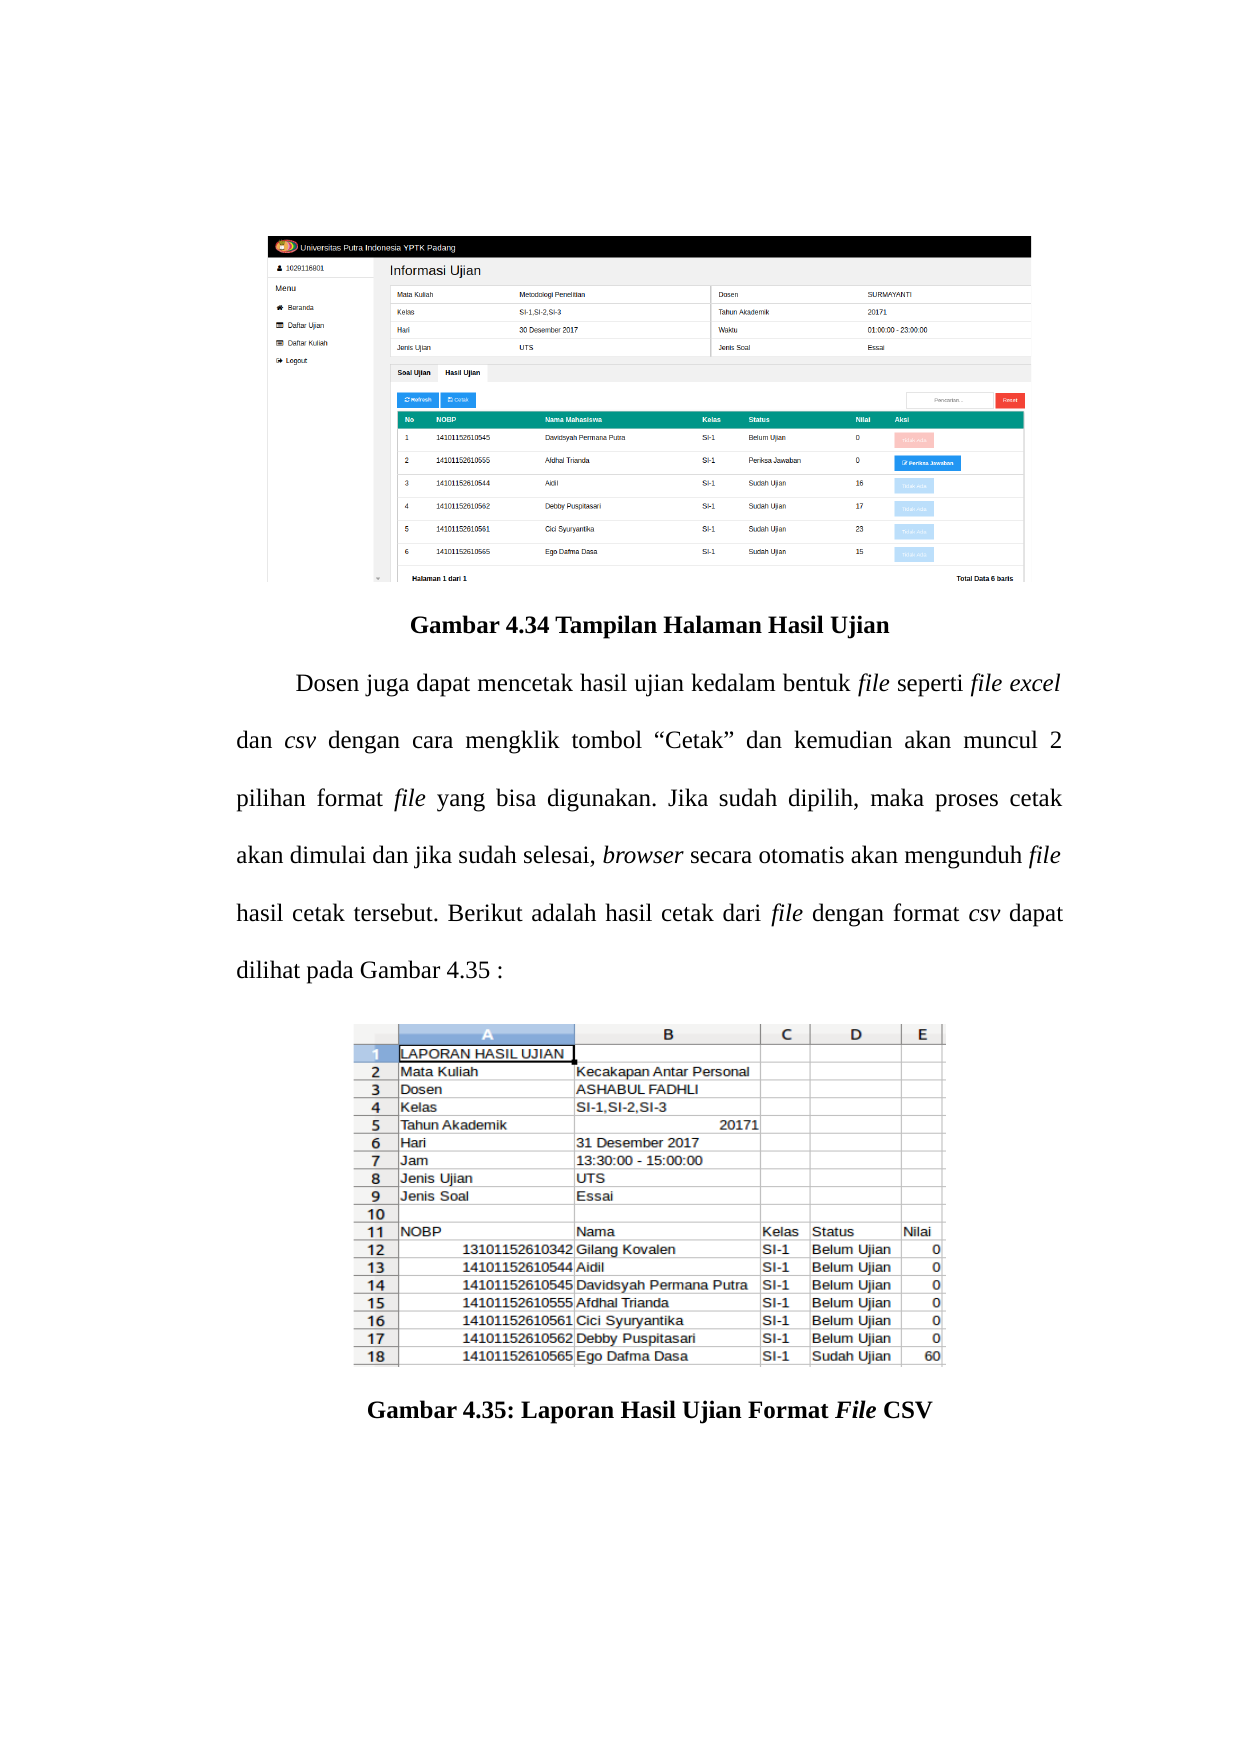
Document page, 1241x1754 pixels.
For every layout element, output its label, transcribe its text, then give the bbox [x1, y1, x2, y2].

picture [267, 236, 1032, 582]
picture [353, 1024, 946, 1367]
text Gambar 4.34 Tampilan Halaman Hasil Ujian [236, 582, 1063, 639]
text Gambar 4.35: Laporan Hasil Ujian Format File CSV [236, 1013, 1063, 1424]
text Dosen juga dapat mencetak hasil ujian kedalam bentuk file seperti file excel dan csv dengan cara mengklik tombol “Cetak” dan kemudian akan muncul 2 pilihan format file yang bisa digunakan. Jika sudah dipilih, maka proses cetak akan dimulai dan jika sudah selesai, browser secara otomatis akan mengunduh file hasil cetak tersebut. Berikut adalah hasil cetak dari file dengan format csv dapat dilihat pada Gambar 4.35 : [236, 668, 1063, 984]
